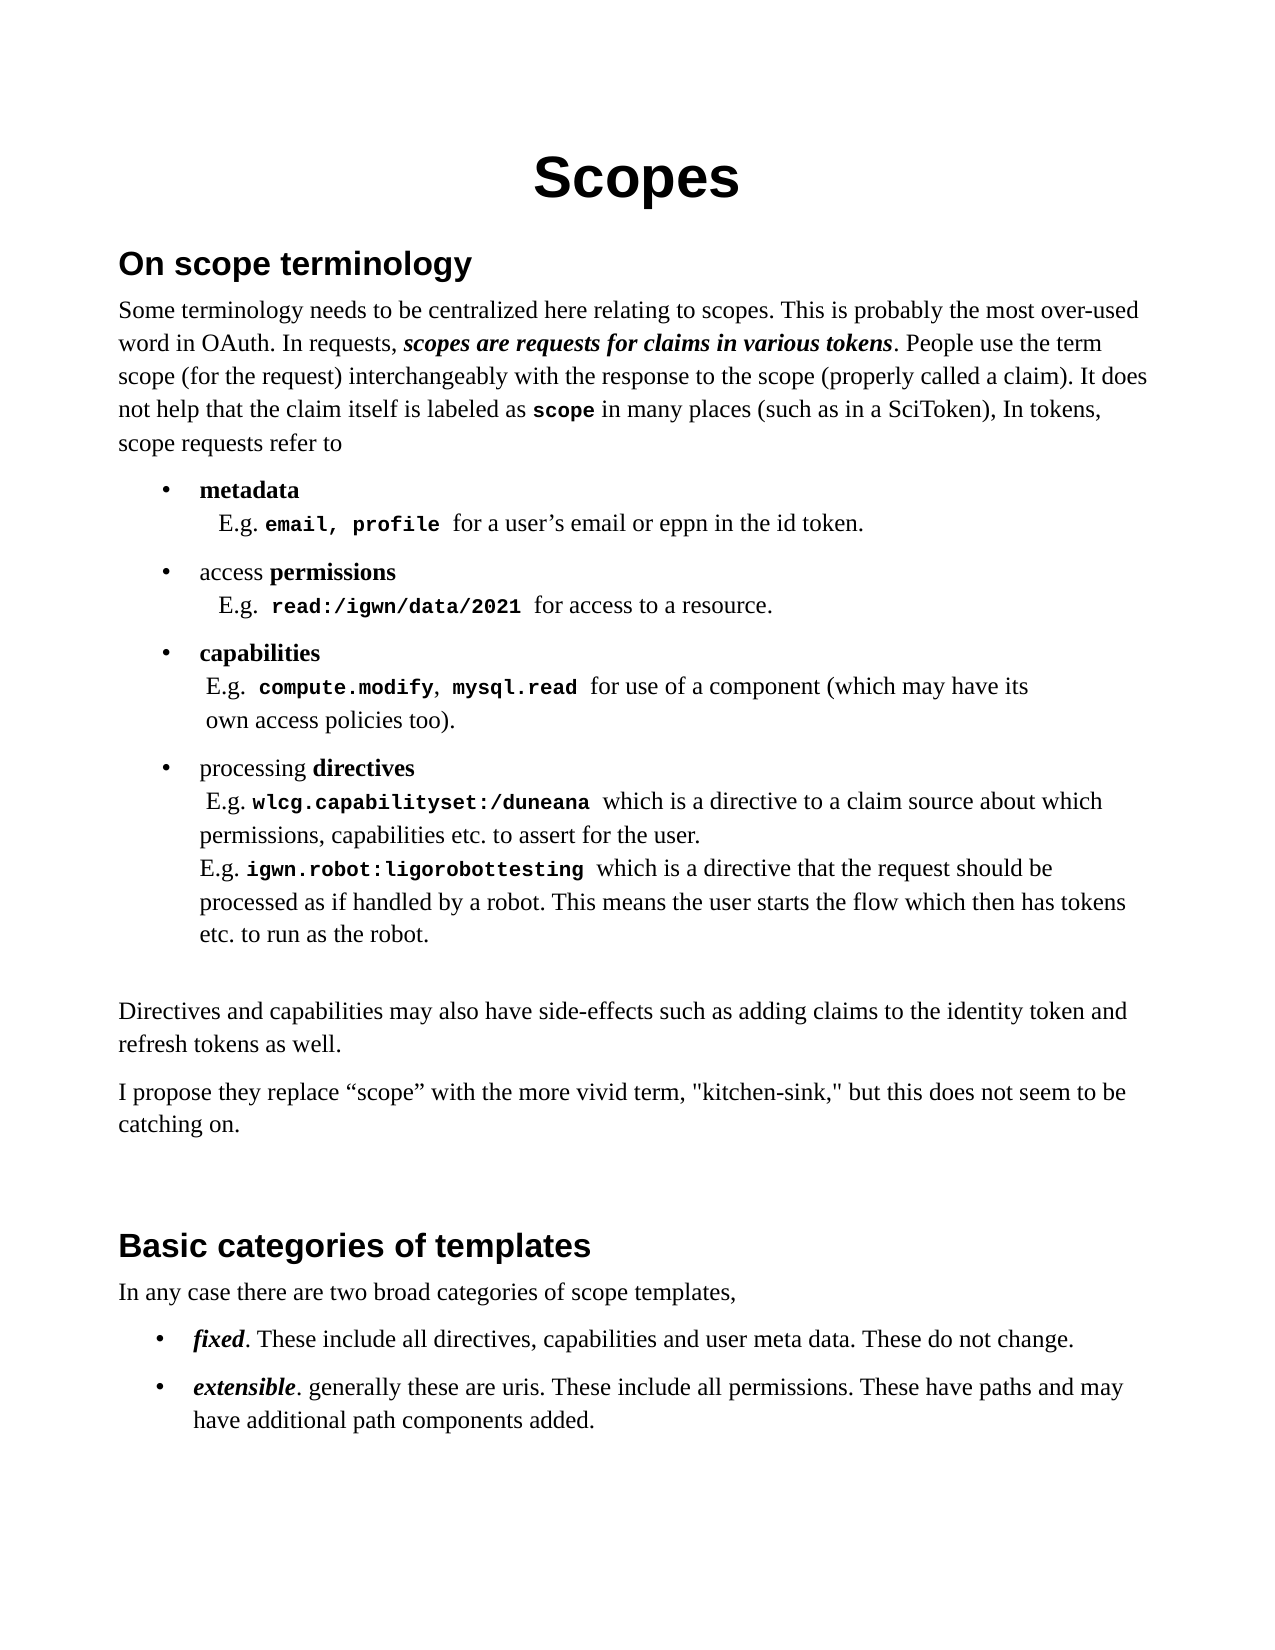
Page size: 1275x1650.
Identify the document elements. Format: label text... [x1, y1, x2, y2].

list metadata E.g. email, profile for a user’s email or eppn in the id token. [162, 475, 1157, 538]
text Some terminology needs to be centralized here relating to scopes. This is probably the most over-used word in OAuth. In requests, scopes are requests for claims in various tokens. People use the term scope (for the request) interchangeably with the response to the scope (properly called a claim). It does not help that the claim itself is labeled as scope in many places (such as in a SciToken), In tokens, scope requests refer to [118, 295, 1157, 456]
list extensible. generally these are uris. These include all permissions. These have paths and may have additional path components added. [156, 1372, 1157, 1434]
text I propose they replace “scope” with the more vivid term, "kitchen-sink," but this does not seem to be catching on. [118, 1077, 1157, 1138]
subtitle Basic categories of templates [118, 1226, 1157, 1264]
title Scopes [118, 143, 1157, 210]
text Directives and capabilities may also have side-effects such as adding claims to the identity token and refresh tokens as well. [118, 996, 1157, 1058]
list capabilities E.g. compute.modify, mysql.read for use of a component (which may have its own access policies too). [162, 638, 1157, 734]
subtitle On scope terminology [118, 243, 1157, 282]
list access permissions E.g. read:/igwn/data/2021 for access to a resource. [162, 557, 1157, 619]
list fixed. These include all directives, capabilities and user meta data. These do not change. [156, 1324, 1157, 1353]
text In any case there are two broad categories of scope templates, [118, 1277, 1157, 1306]
list processing directives E.g. wlcg.capabilityset:/duneana which is a directive to a claim source about which permissions, capabilities etc. to assert for the user. E.g. igwn.robot:ligorobottesting which is a directive that the request should be processed as if handled by a robot. This means the user starts the flow which then has tokens etc. to run as the robot. [162, 753, 1157, 948]
